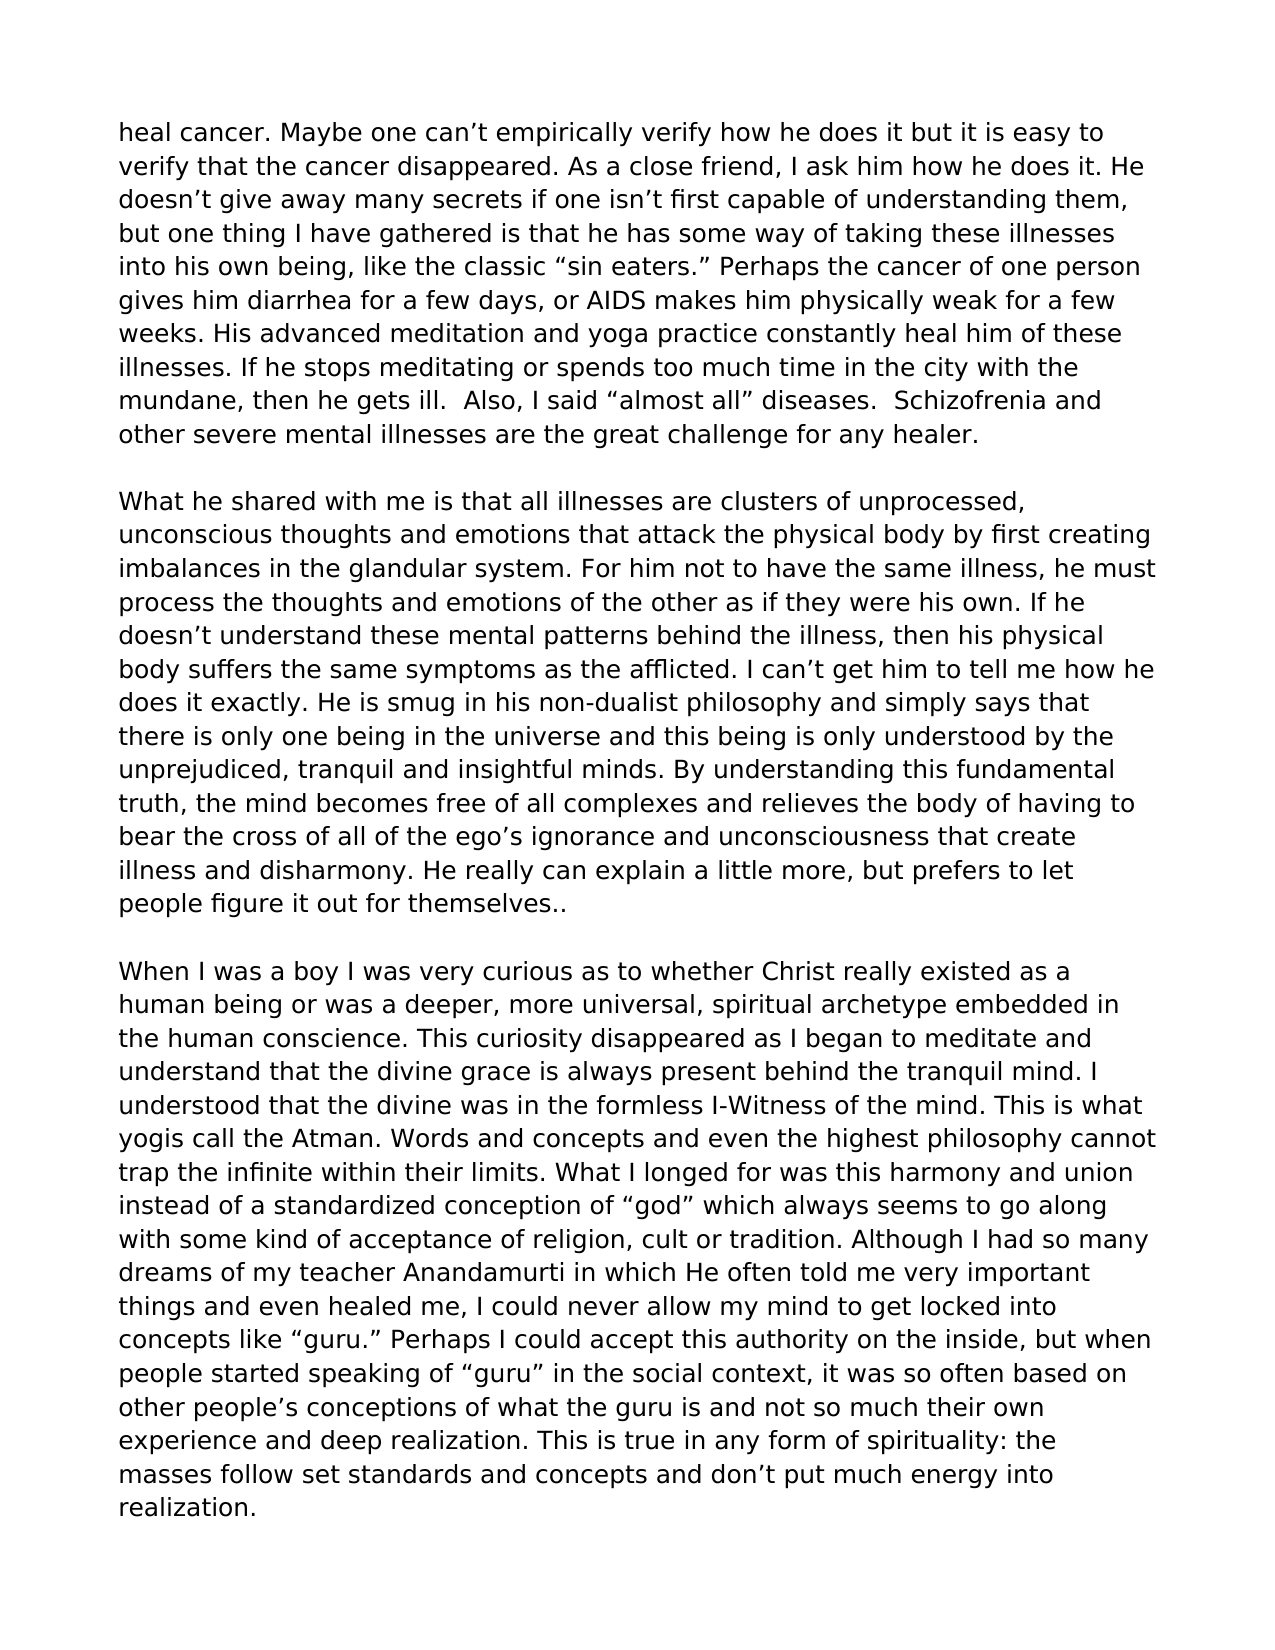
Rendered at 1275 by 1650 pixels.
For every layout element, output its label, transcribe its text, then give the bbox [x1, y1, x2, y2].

text heal cancer. Maybe one can’t empirically verify how he does it but it is easy to verify that the cancer disappeared. As a close friend, I ask him how he does it. He doesn’t give away many secrets if one isn’t first capable of understanding them, but one thing I have gathered is that he has some way of taking these illnesses into his own being, like the classic “sin eaters.” Perhaps the cancer of one person gives him diarrhea for a few days, or AIDS makes him physically weak for a few weeks. His advanced meditation and yoga practice constantly heal him of these illnesses. If he stops meditating or spends too much time in the city with the mundane, then he gets ill. Also, I said “almost all” diseases. Schizofrenia and other severe mental illnesses are the great challenge for any healer. What he shared with me is that all illnesses are clusters of unprocessed, unconscious thoughts and emotions that attack the physical body by first creating imbalances in the glandular system. For him not to have the same illness, he must process the thoughts and emotions of the other as if they were his own. If he doesn’t understand these mental patterns behind the illness, then his physical body suffers the same symptoms as the afflicted. I can’t get him to tell me how he does it exactly. He is smug in his non-dualist philosophy and simply says that there is only one being in the universe and this being is only understood by the unprejudiced, tranquil and insightful minds. By understanding this fundamental truth, the mind becomes free of all complexes and relieves the body of having to bear the cross of all of the ego’s ignorance and unconsciousness that create illness and disharmony. He really can explain a little more, but prefers to let people figure it out for themselves.. When I was a boy I was very curious as to whether Christ really existed as a human being or was a deeper, more universal, spiritual archetype embedded in the human conscience. This curiosity disappeared as I began to meditate and understand that the divine grace is always present behind the tranquil mind. I understood that the divine was in the formless I-Witness of the mind. This is what yogis call the Atman. Words and concepts and even the highest philosophy cannot trap the infinite within their limits. What I longed for was this harmony and union instead of a standardized conception of “god” which always seems to go along with some kind of acceptance of religion, cult or tradition. Although I had so many dreams of my teacher Anandamurti in which He often told me very important things and even healed me, I could never allow my mind to get locked into concepts like “guru.” Perhaps I could accept this authority on the inside, but when people started speaking of “guru” in the social context, it was so often based on other people’s conceptions of what the guru is and not so much their own experience and deep realization. This is true in any form of spirituality: the masses follow set standards and concepts and don’t put much energy into realization. [118, 118, 1157, 1522]
